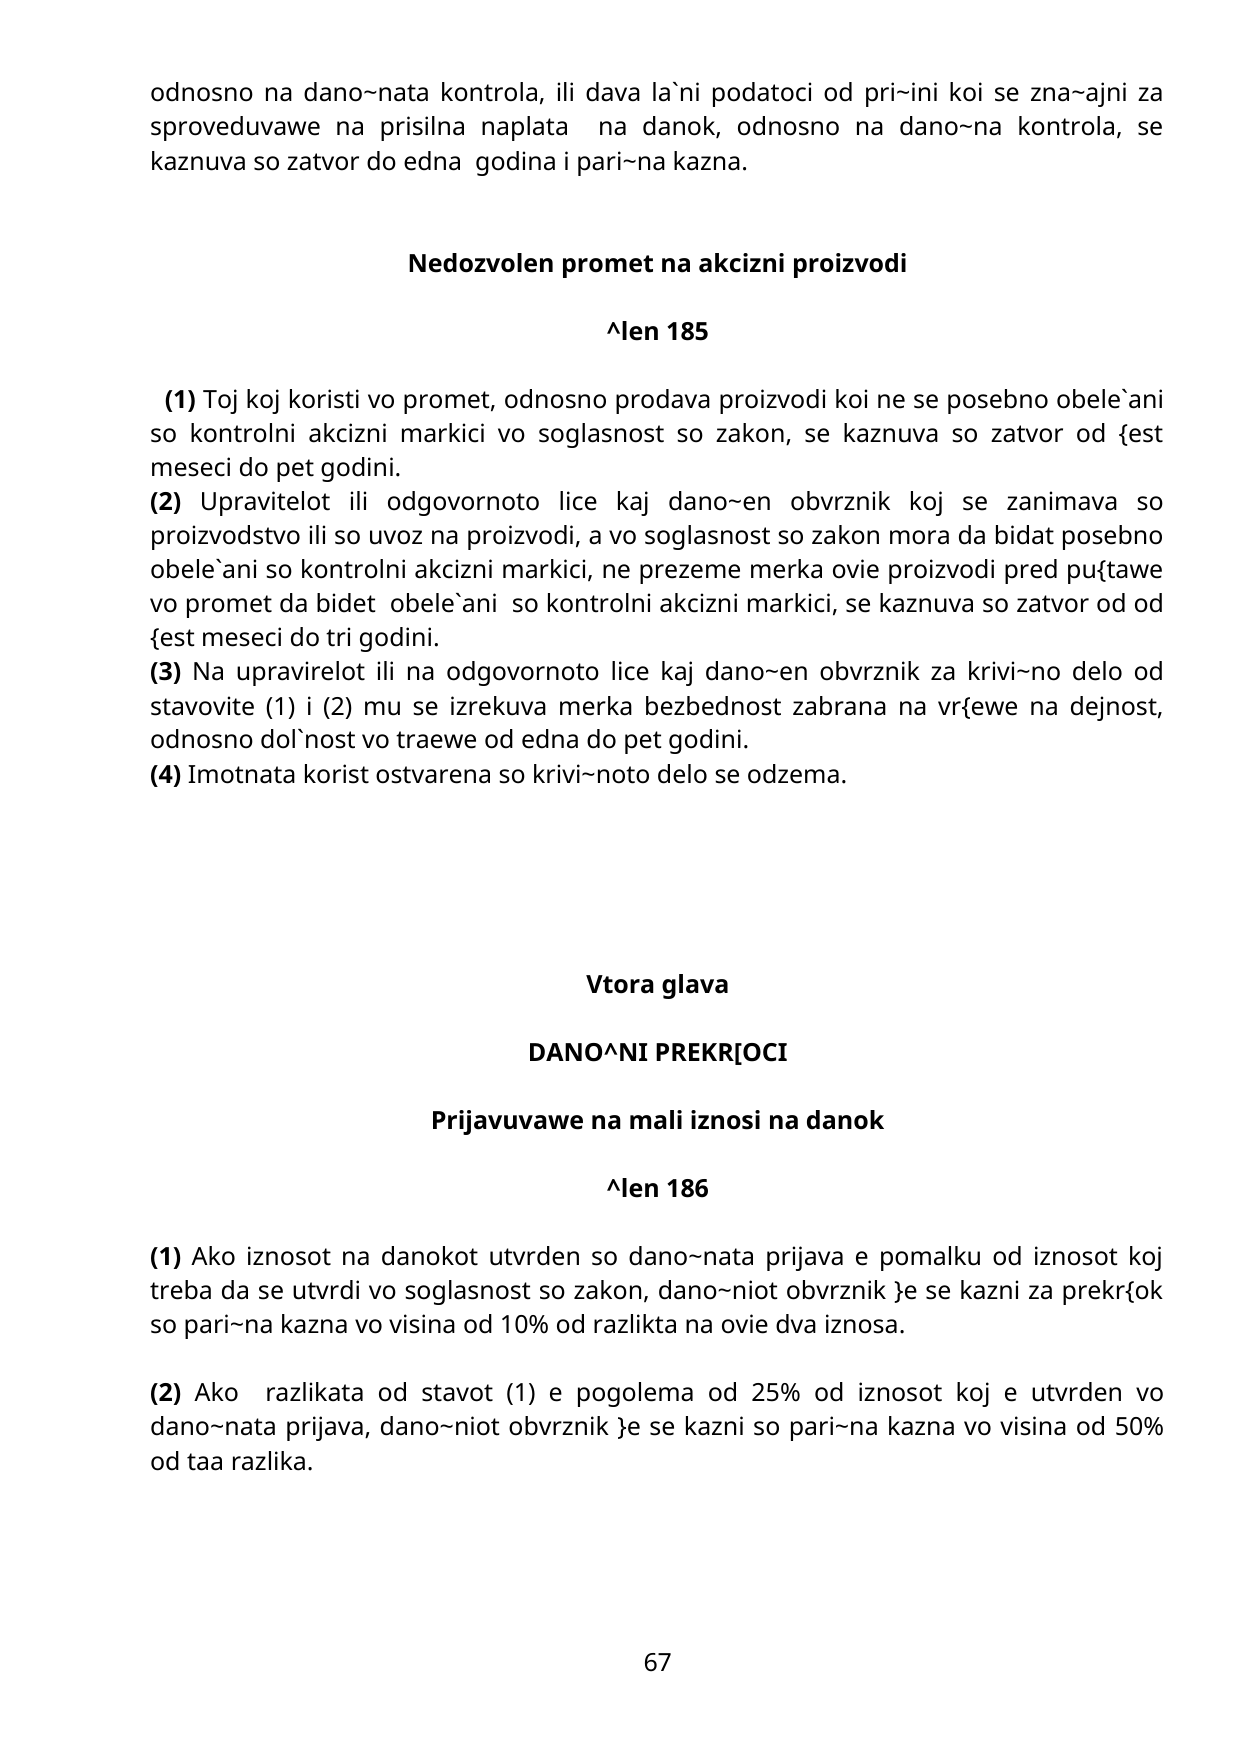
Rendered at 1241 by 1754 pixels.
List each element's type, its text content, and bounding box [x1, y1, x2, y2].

text ^len 185 [150, 313, 1165, 347]
text (2) Upravitelot ili odgovornoto lice kaj dano~en obvrznik koj se zanimava so proizvodstvo ili so uvoz na proizvodi, a vo soglasnost so zakon mora da bidat posebno obele`ani so kontrolni akcizni markici, ne prezeme merka ovie proizvodi pred pu{tawe vo promet da bidet obele`ani so kontrolni akcizni markici, se kaznuva so zatvor od od {est meseci do tri godini. [150, 484, 1165, 654]
text (2) Ako razlikata od stavot (1) e pogolema od 25% od iznosot koj e utvrden vo dano~nata prijava, dano~niot obvrznik }e se kazni so pari~na kazna vo visina od 50% od taa razlika. [150, 1375, 1165, 1477]
text odnosno na dano~nata kontrola, ili dava la`ni podatoci od pri~ini koi se zna~ajni za sproveduvawe na prisilna naplata na danok, odnosno na dano~na kontrola, se kaznuva so zatvor do edna godina i pari~na kazna. [150, 75, 1165, 177]
text Vtora glava [150, 966, 1165, 1000]
text (1) Ako iznosot na danokot utvrden so dano~nata prijava e pomalku od iznosot koj treba da se utvrdi vo soglasnost so zakon, dano~niot obvrznik }e se kazni za prekr{ok so pari~na kazna vo visina od 10% od razlikta na ovie dva iznosa. [150, 1239, 1165, 1341]
text (1) Toj koj koristi vo promet, odnosno prodava proizvodi koi ne se posebno obele`ani so kontrolni akcizni markici vo soglasnost so zakon, se kaznuva so zatvor od {est meseci do pet godini. [150, 382, 1165, 484]
text (3) Na upravirelot ili na odgovornoto lice kaj dano~en obvrznik za krivi~no delo od stavovite (1) i (2) mu se izrekuva merka bezbednost zabrana na vr{ewe na dejnost, odnosno dol`nost vo traewe od edna do pet godini. [150, 654, 1165, 756]
text (4) Imotnata korist ostvarena so krivi~noto delo se odzema. [150, 756, 1165, 790]
text Nedozvolen promet na akcizni proizvodi [150, 245, 1165, 279]
text ^len 186 [150, 1171, 1165, 1205]
text Prijavuvawe na mali iznosi na danok [150, 1102, 1165, 1137]
text DANO^NI PREKR[OCI [150, 1034, 1165, 1068]
